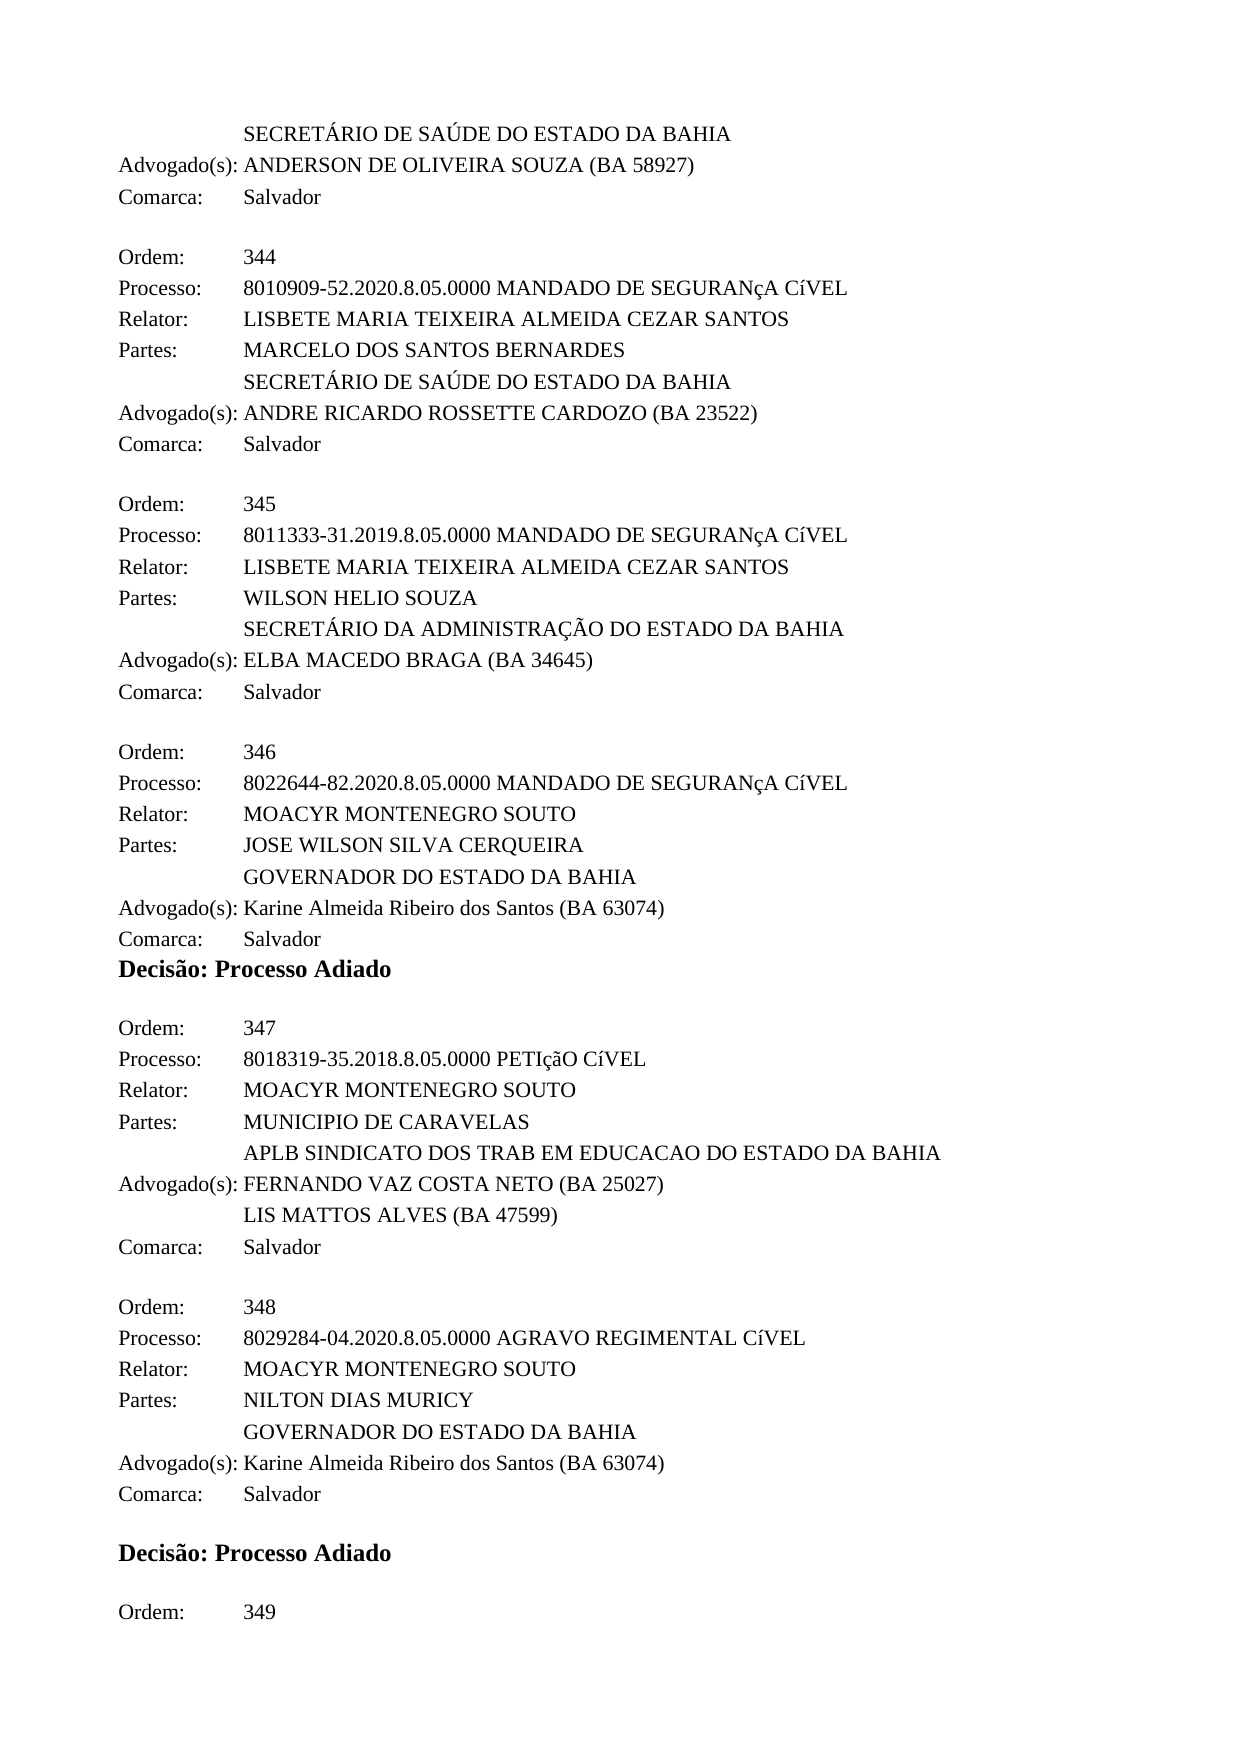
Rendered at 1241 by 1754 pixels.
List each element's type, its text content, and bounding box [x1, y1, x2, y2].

table_cell LISBETE MARIA TEIXEIRA ALMEIDA CEZAR SANTOS [243, 303, 1240, 334]
table_cell ANDERSON DE OLIVEIRA SOUZA (BA 58927) [243, 149, 1240, 181]
table_cell Relator: [118, 798, 243, 829]
table_header 345 [243, 488, 1240, 519]
table_cell LISBETE MARIA TEIXEIRA ALMEIDA CEZAR SANTOS [243, 551, 1240, 582]
table_header 346 [243, 736, 1240, 767]
table_cell [118, 1416, 243, 1447]
table_cell Advogado(s): [118, 644, 243, 676]
table_cell Comarca: [118, 181, 243, 212]
table_cell Relator: [118, 551, 243, 582]
table_cell [118, 861, 243, 892]
table_cell Comarca: [118, 676, 243, 707]
text Decisão: Processo Adiado [118, 1538, 1122, 1567]
table_header 348 [243, 1291, 1240, 1322]
table_cell Salvador [243, 428, 1240, 459]
table_header 347 [243, 1012, 1240, 1043]
table_cell Partes: [118, 582, 243, 613]
table_cell Processo: [118, 519, 243, 551]
table_cell Processo: [118, 767, 243, 798]
table_cell 8018319-35.2018.8.05.0000 PETIçãO CíVEL [243, 1043, 1240, 1074]
table_cell Partes: [118, 1106, 243, 1137]
table_cell ANDRE RICARDO ROSSETTE CARDOZO (BA 23522) [243, 397, 1240, 428]
table_cell [118, 118, 243, 149]
table_header Ordem: [118, 1596, 243, 1627]
table_cell NILTON DIAS MURICY [243, 1384, 1240, 1416]
table_cell Salvador [243, 181, 1240, 212]
table_cell JOSE WILSON SILVA CERQUEIRA [243, 829, 1240, 861]
table_cell WILSON HELIO SOUZA [243, 582, 1240, 613]
table_cell Karine Almeida Ribeiro dos Santos (BA 63074) [243, 1447, 1240, 1478]
table_cell 8022644-82.2020.8.05.0000 MANDADO DE SEGURANçA CíVEL [243, 767, 1240, 798]
table_cell Relator: [118, 1074, 243, 1106]
table_cell SECRETÁRIO DE SAÚDE DO ESTADO DA BAHIA [243, 118, 1240, 149]
table_cell MOACYR MONTENEGRO SOUTO [243, 798, 1240, 829]
table_cell GOVERNADOR DO ESTADO DA BAHIA [243, 861, 1240, 892]
table_cell Comarca: [118, 1478, 243, 1509]
table_cell 8029284-04.2020.8.05.0000 AGRAVO REGIMENTAL CíVEL [243, 1322, 1240, 1353]
table_cell MUNICIPIO DE CARAVELAS [243, 1106, 1240, 1137]
table_header 349 [243, 1596, 1240, 1627]
table_cell Comarca: [118, 923, 243, 954]
table_cell Advogado(s): [118, 149, 243, 181]
table_cell Salvador [243, 923, 1240, 954]
table_cell [118, 613, 243, 644]
table_header Ordem: [118, 488, 243, 519]
table_cell Advogado(s): [118, 1168, 243, 1199]
table_header 344 [243, 241, 1240, 272]
table_cell Partes: [118, 334, 243, 366]
table_cell Comarca: [118, 428, 243, 459]
table_cell Advogado(s): [118, 1447, 243, 1478]
table_header Ordem: [118, 1291, 243, 1322]
table_cell Advogado(s): [118, 397, 243, 428]
table_cell SECRETÁRIO DA ADMINISTRAÇÃO DO ESTADO DA BAHIA [243, 613, 1240, 644]
table_cell Advogado(s): [118, 892, 243, 923]
table_cell [118, 366, 243, 397]
text Decisão: Processo Adiado [118, 954, 1122, 983]
table_cell Salvador [243, 1231, 1240, 1262]
table_cell Partes: [118, 1384, 243, 1416]
table_cell Salvador [243, 1478, 1240, 1509]
table_cell [118, 1199, 243, 1231]
table_cell MOACYR MONTENEGRO SOUTO [243, 1074, 1240, 1106]
table_cell MOACYR MONTENEGRO SOUTO [243, 1353, 1240, 1384]
table_header Ordem: [118, 1012, 243, 1043]
table_header Ordem: [118, 241, 243, 272]
table_cell MARCELO DOS SANTOS BERNARDES [243, 334, 1240, 366]
table_cell Karine Almeida Ribeiro dos Santos (BA 63074) [243, 892, 1240, 923]
table_cell APLB SINDICATO DOS TRAB EM EDUCACAO DO ESTADO DA BAHIA [243, 1137, 1240, 1168]
table_cell FERNANDO VAZ COSTA NETO (BA 25027) [243, 1168, 1240, 1199]
table_cell Processo: [118, 1043, 243, 1074]
table_cell 8010909-52.2020.8.05.0000 MANDADO DE SEGURANçA CíVEL [243, 272, 1240, 303]
table_cell 8011333-31.2019.8.05.0000 MANDADO DE SEGURANçA CíVEL [243, 519, 1240, 551]
table_cell Comarca: [118, 1231, 243, 1262]
table_cell SECRETÁRIO DE SAÚDE DO ESTADO DA BAHIA [243, 366, 1240, 397]
table_cell Relator: [118, 303, 243, 334]
table_cell Salvador [243, 676, 1240, 707]
table_header Ordem: [118, 736, 243, 767]
table_cell [118, 1137, 243, 1168]
table_cell ELBA MACEDO BRAGA (BA 34645) [243, 644, 1240, 676]
table_cell Relator: [118, 1353, 243, 1384]
table_cell Partes: [118, 829, 243, 861]
table_cell Processo: [118, 1322, 243, 1353]
table_cell GOVERNADOR DO ESTADO DA BAHIA [243, 1416, 1240, 1447]
table_cell LIS MATTOS ALVES (BA 47599) [243, 1199, 1240, 1231]
table_cell Processo: [118, 272, 243, 303]
